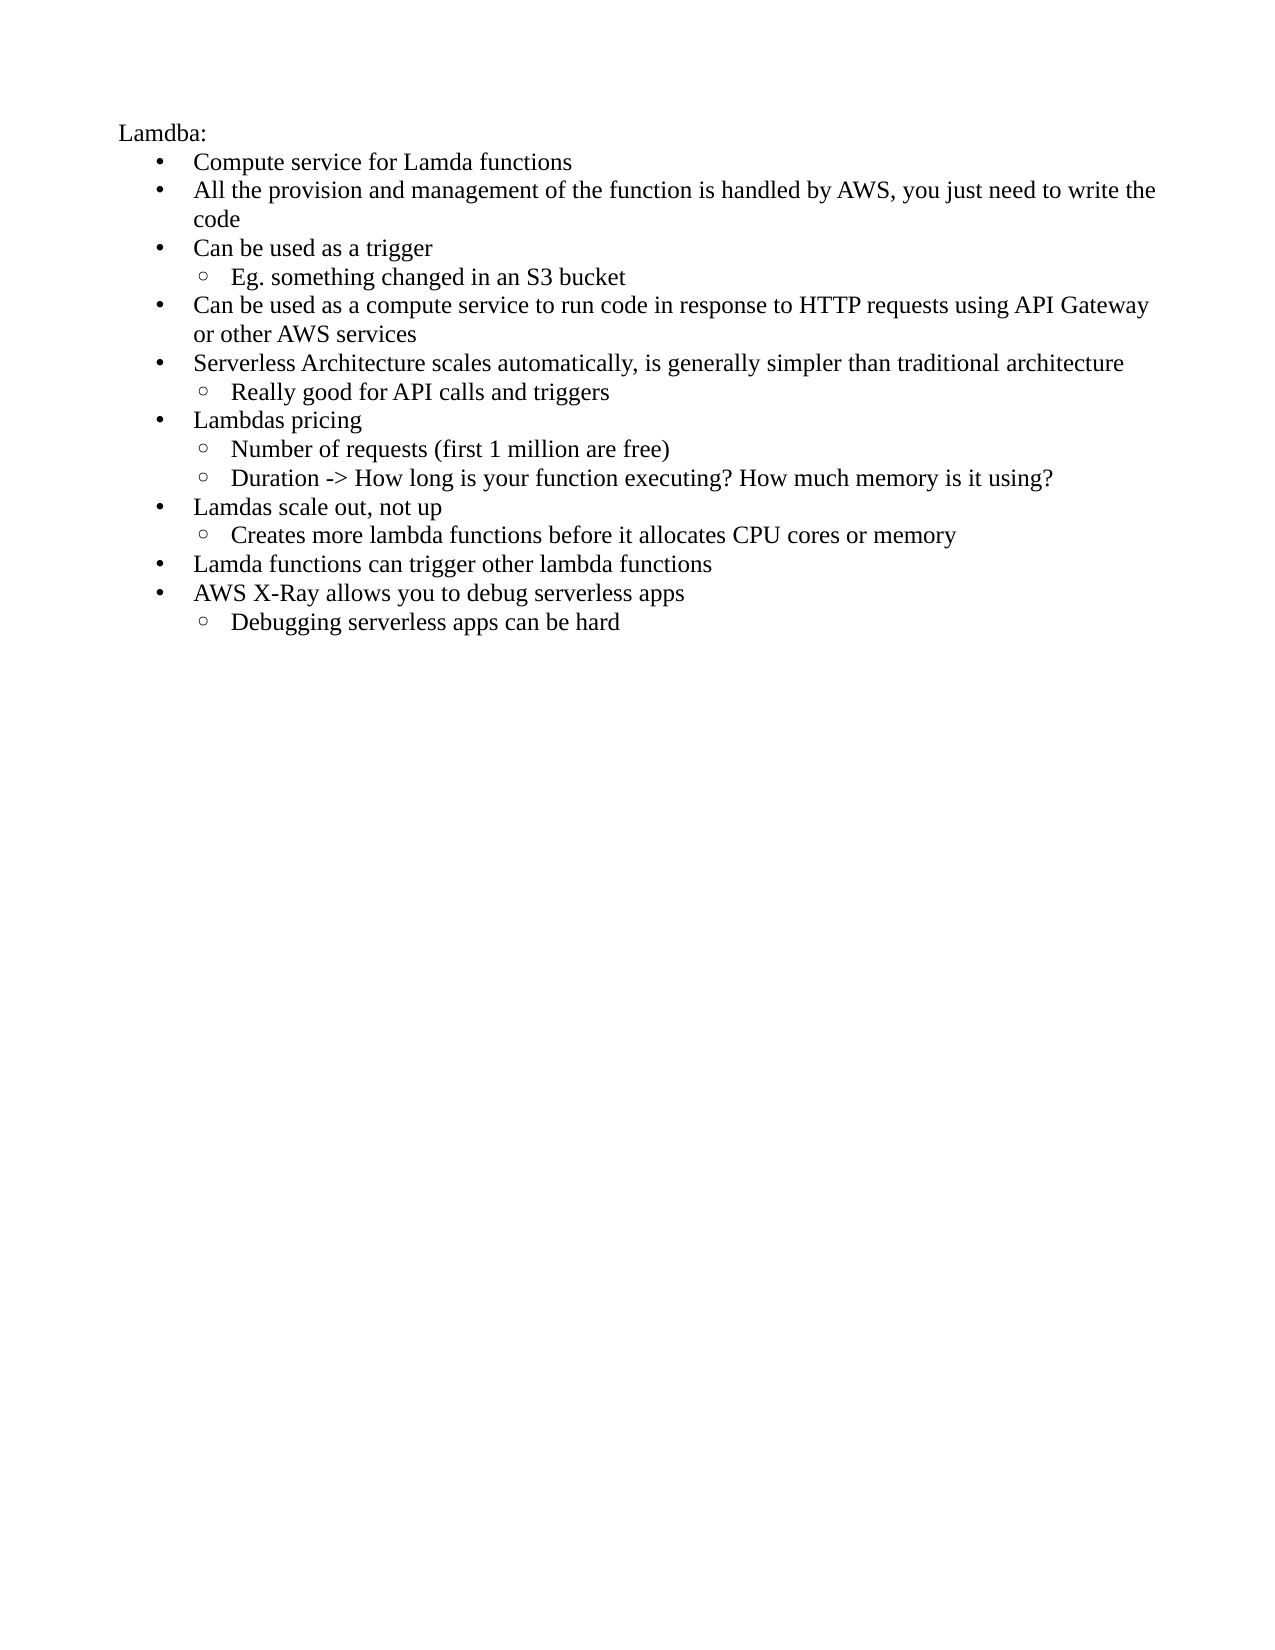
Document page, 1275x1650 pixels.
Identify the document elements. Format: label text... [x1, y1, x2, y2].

list Lamda functions can trigger other lambda functions [156, 549, 1157, 578]
list Compute service for Lamda functions [156, 147, 1157, 176]
list Duration -> How long is your function executing? How much memory is it using? [193, 463, 1157, 492]
list AWS X-Ray allows you to debug serverless apps [156, 578, 1157, 607]
list All the provision and management of the function is handled by AWS, you just need to write the code [156, 176, 1157, 233]
list Creates more lambda functions before it allocates CPU cores or memory [193, 521, 1157, 549]
list Serverless Architecture scales automatically, is generally simpler than traditional architecture [156, 348, 1157, 377]
list Number of requests (first 1 million are free) [193, 434, 1157, 463]
list Can be used as a trigger [156, 233, 1157, 262]
list Can be used as a compute service to run code in response to HTTP requests using API Gateway or other AWS services [156, 291, 1157, 348]
list Lambdas pricing [156, 406, 1157, 434]
list Really good for API calls and triggers [193, 377, 1157, 406]
list Lamdas scale out, not up [156, 492, 1157, 521]
list Debugging serverless apps can be hard [193, 607, 1157, 636]
list Eg. something changed in an S3 bucket [193, 262, 1157, 291]
text Lamdba: [118, 118, 1157, 147]
